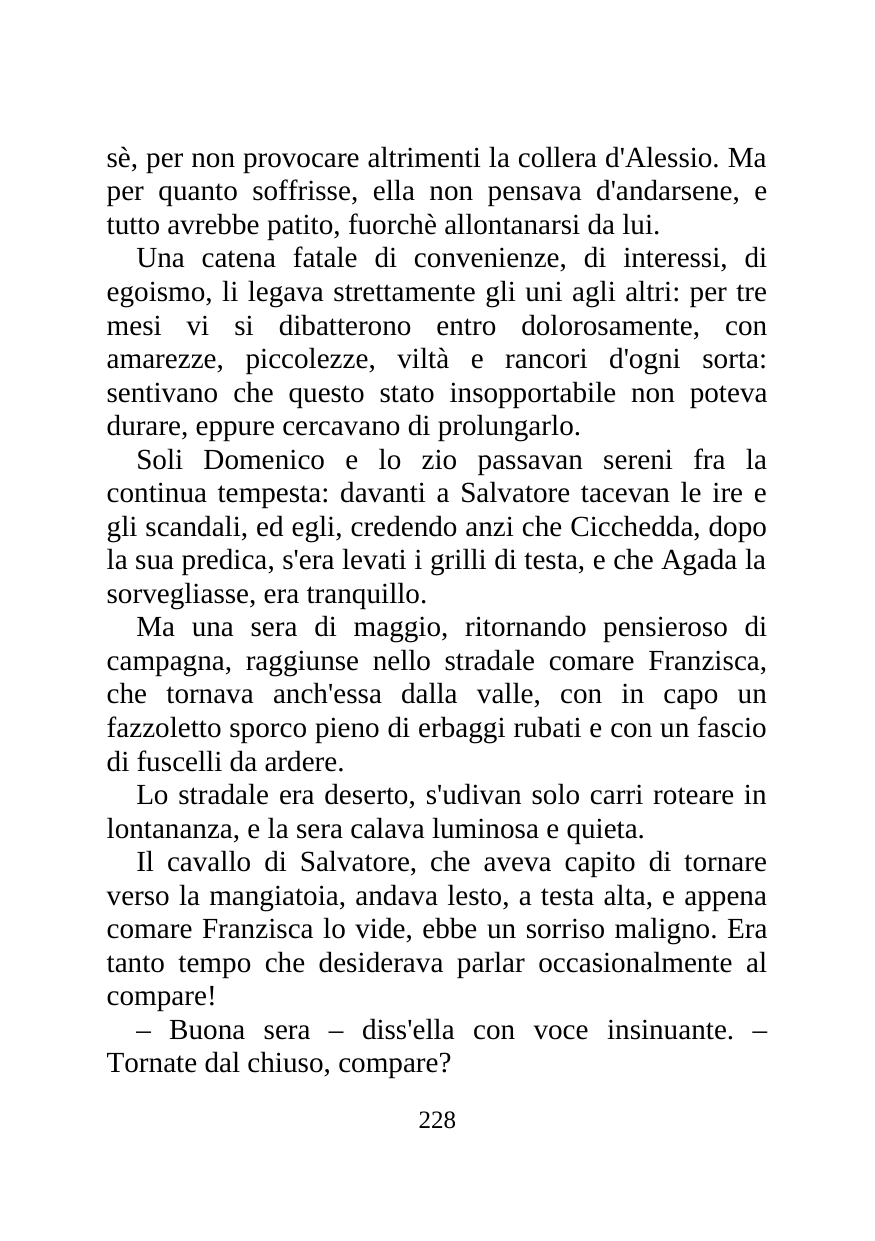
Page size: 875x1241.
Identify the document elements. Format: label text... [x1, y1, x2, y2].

text Ma una sera di maggio, ritornando pensieroso di campagna, raggiunse nello stradale comare Franzisca, che tornava anch'essa dalla valle, con in capo un fazzoletto sporco pieno di erbaggi rubati e con un fascio di fuscelli da ardere. [106, 609, 768, 777]
text sè, per non provocare altrimenti la collera d'Alessio. Ma per quanto soffrisse, ella non pensava d'andarsene, e tutto avrebbe patito, fuorchè allontanarsi da lui. [106, 140, 768, 241]
text Soli Domenico e lo zio passavan sereni fra la continua tempesta: davanti a Salvatore tacevan le ire e gli scandali, ed egli, credendo anzi che Cicchedda, dopo la sua predica, s'era levati i grilli di testa, e che Agada la sorvegliasse, era tranquillo. [106, 442, 768, 609]
text Lo stradale era deserto, s'udivan solo carri roteare in lontananza, e la sera calava luminosa e quieta. [106, 777, 768, 844]
text Il cavallo di Salvatore, che aveva capito di tornare verso la mangiatoia, andava lesto, a testa alta, e appena comare Franzisca lo vide, ebbe un sorriso maligno. Era tanto tempo che desiderava parlar occasionalmente al compare! [106, 844, 768, 1012]
text – Buona sera – diss'ella con voce insinuante. – Tornate dal chiuso, compare? [106, 1012, 768, 1079]
text Una catena fatale di convenienze, di interessi, di egoismo, li legava strettamente gli uni agli altri: per tre mesi vi si dibatterono entro dolorosamente, con amarezze, piccolezze, viltà e rancori d'ogni sorta: sentivano che questo stato insopportabile non poteva durare, eppure cercavano di prolungarlo. [106, 241, 768, 442]
